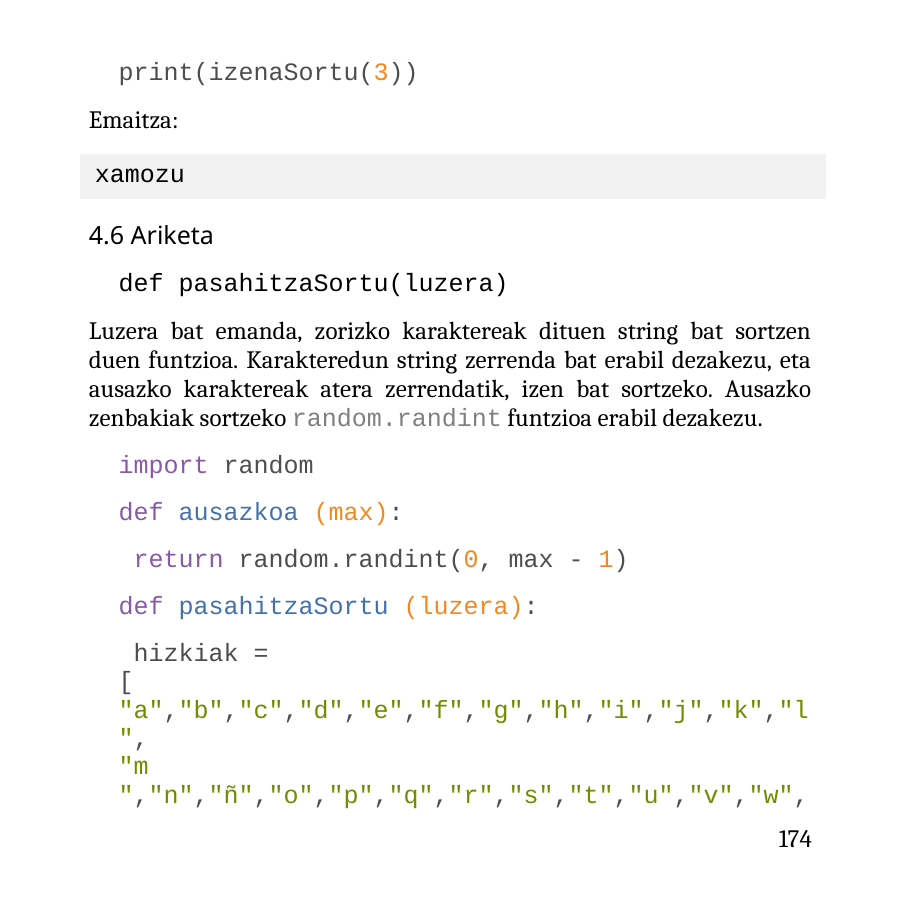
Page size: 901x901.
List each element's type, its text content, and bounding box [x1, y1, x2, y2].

text import random [118, 452, 811, 481]
text def pasahitzaSortu(luzera) [118, 270, 811, 298]
text xamozu [86, 160, 820, 192]
text print(izenaSortu(3)) [118, 59, 811, 87]
text hizkiak = ["a","b","c","d","e","f","g","h","i","j","k","l", "m","n","ñ","o","p","q","r","s","t","u","v","w", [118, 641, 811, 811]
text def pasahitzaSortu (luzera): [118, 593, 811, 622]
text 4.6 Ariketa [89, 217, 811, 251]
text def ausazkoa (max): [118, 499, 811, 528]
text Luzera bat emanda, zorizko karaktereak dituen string bat sortzen duen funtzioa. Karakteredun string zerrenda bat erabil dezakezu, eta ausazko karaktereak atera zerrendatik, izen bat sortzeko. Ausazko zenbakiak sortzeko random.randint funtzioa erabil dezakezu. [89, 317, 811, 433]
text Emaitza: [89, 106, 811, 135]
text return random.randint(0, max - 1) [118, 546, 811, 575]
